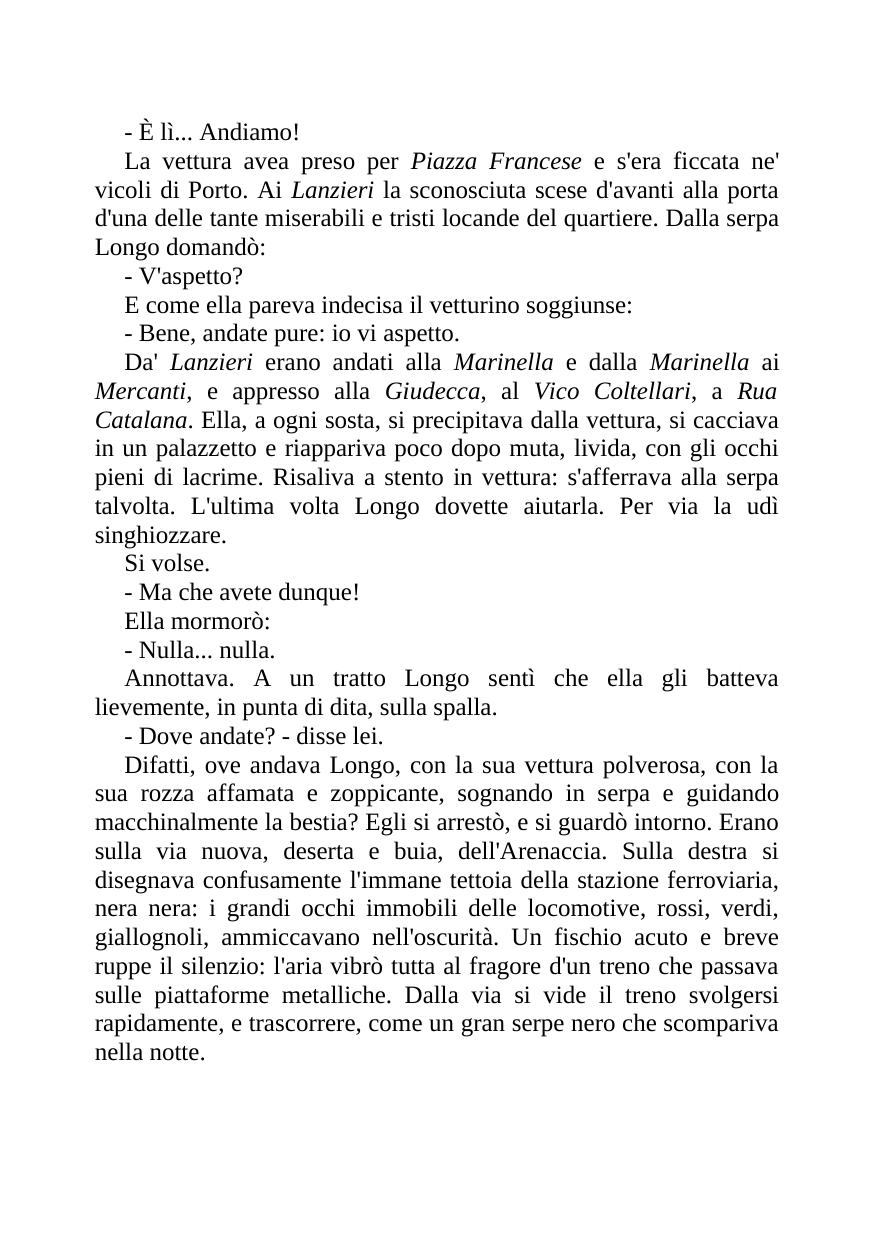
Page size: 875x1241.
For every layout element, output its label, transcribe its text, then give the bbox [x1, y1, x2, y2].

text Da' Lanzieri erano andati alla Marinella e dalla Marinella ai Mercanti, e appresso alla Giudecca, al Vico Coltellari, a Rua Catalana. Ella, a ogni sosta, si precipitava dalla vettura, si cacciava in un palazzetto e riappariva poco dopo muta, livida, con gli occhi pieni di lacrime. Risaliva a stento in vettura: s'afferrava alla serpa talvolta. L'ultima volta Longo dovette aiutarla. Per via la udì singhiozzare. [94, 347, 779, 548]
text - È lì... Andiamo! [94, 117, 779, 146]
text - Nulla... nulla. [94, 635, 779, 663]
text Annottava. A un tratto Longo sentì che ella gli batteva lievemente, in punta di dita, sulla spalla. [94, 663, 779, 721]
text Ella mormorò: [94, 606, 779, 635]
text - Ma che avete dunque! [94, 577, 779, 606]
text Difatti, ove andava Longo, con la sua vettura polverosa, con la sua rozza affamata e zoppicante, sognando in serpa e guidando macchinalmente la bestia? Egli si arrestò, e si guardò intorno. Erano sulla via nuova, deserta e buia, dell'Arenaccia. Sulla destra si disegnava confusamente l'immane tettoia della stazione ferroviaria, nera nera: i grandi occhi immobili delle locomotive, rossi, verdi, giallognoli, ammiccavano nell'oscurità. Un fischio acuto e breve ruppe il silenzio: l'aria vibrò tutta al fragore d'un treno che passava sulle piattaforme metalliche. Dalla via si vide il treno svolgersi rapidamente, e trascorrere, come un gran serpe nero che scompariva nella notte. [94, 750, 779, 1066]
text Si volse. [94, 548, 779, 577]
text - Bene, andate pure: io vi aspetto. [94, 318, 779, 347]
text La vettura avea preso per Piazza Francese e s'era ficcata ne' vicoli di Porto. Ai Lanzieri la sconosciuta scese d'avanti alla porta d'una delle tante miserabili e tristi locande del quartiere. Dalla serpa Longo domandò: [94, 146, 779, 261]
text - V'aspetto? [94, 261, 779, 290]
text E come ella pareva indecisa il vetturino soggiunse: [94, 290, 779, 318]
text - Dove andate? - disse lei. [94, 721, 779, 750]
